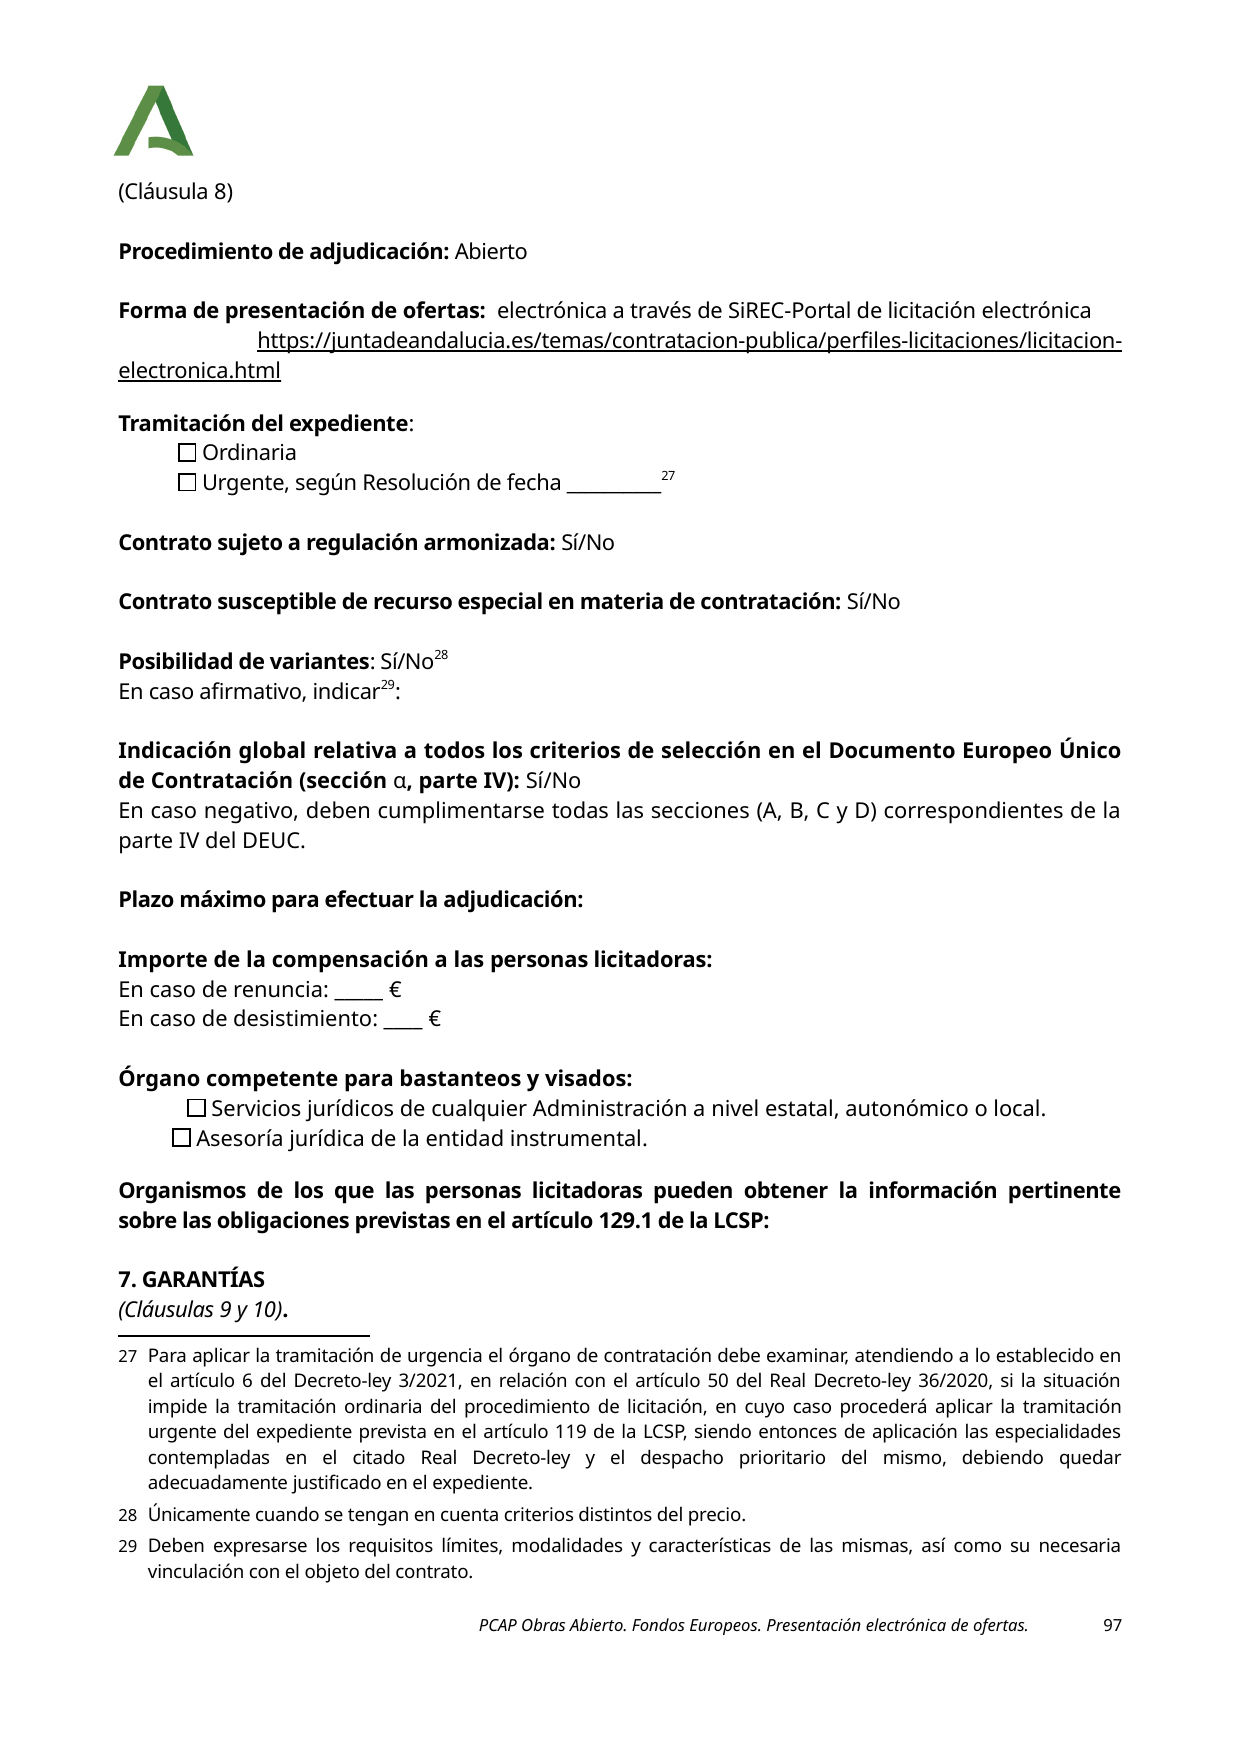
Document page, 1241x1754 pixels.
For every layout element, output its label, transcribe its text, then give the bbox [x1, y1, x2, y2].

text En caso negativo, deben cumplimentarse todas las secciones (A, B, C y D) correspondientes de la parte IV del DEUC. [118, 795, 1122, 854]
text Importe de la compensación a las personas licitadoras: [118, 944, 1122, 974]
text Deben expresarse los requisitos límites, modalidades y características de las mismas, así como su necesaria vinculación con el objeto del contrato. [118, 1533, 1122, 1584]
text Posibilidad de variantes: Sí/No [118, 646, 1122, 676]
text En caso de renuncia: _____ € [118, 974, 1122, 1003]
text Únicamente cuando se tengan en cuenta criterios distintos del precio. [118, 1501, 1122, 1527]
text (Cláusulas 9 y 10). [118, 1294, 1122, 1324]
text Ordinaria [177, 437, 1122, 467]
text Organismos de los que las personas licitadoras pueden obtener la información pertinente sobre las obligaciones previstas en el artículo 129.1 de la LCSP: [118, 1175, 1122, 1235]
text Plazo máximo para efectuar la adjudicación: [118, 884, 1122, 914]
text Órgano competente para bastanteos y visados: [118, 1063, 1122, 1093]
text Asesoría jurídica de la entidad instrumental. [171, 1123, 1122, 1152]
text Urgente, según Resolución de fecha __________ [177, 467, 1122, 497]
text En caso afirmativo, indicar: [118, 676, 1122, 706]
text 7. GARANTÍAS [118, 1264, 1122, 1294]
text Servicios jurídicos de cualquier Administración a nivel estatal, autonómico o local. [118, 1093, 1122, 1123]
text Para aplicar la tramitación de urgencia el órgano de contratación debe examinar, atendiendo a lo establecido en el artículo 6 del Decreto-ley 3/2021, en relación con el artículo 50 del Real Decreto-ley 36/2020, si la situación impide la tramitación ordinaria del procedimiento de licitación, en cuyo caso procederá aplicar la tramitación urgente del expediente prevista en el artículo 119 de la LCSP, siendo entonces de aplicación las especialidades contempladas en el citado Real Decreto-ley y el despacho prioritario del mismo, debiendo quedar adecuadamente justificado en el expediente. [118, 1342, 1122, 1495]
text Indicación global relativa a todos los criterios de selección en el Documento Europeo Único de Contratación (sección α, parte IV): Sí/No [118, 735, 1122, 795]
text https://juntadeandalucia.es/temas/contratacion-publica/perfiles-licitaciones/licitacion-electronica.html [118, 325, 1122, 385]
text Forma de presentación de ofertas: electrónica a través de SiREC-Portal de licitación electrónica [118, 296, 1122, 325]
text En caso de desistimiento: ____ € [118, 1003, 1122, 1033]
text Contrato sujeto a regulación armonizada: Sí/No [118, 527, 1122, 557]
text Procedimiento de adjudicación: Abierto [118, 236, 1122, 266]
text Tramitación del expediente: [118, 408, 1122, 437]
text Contrato susceptible de recurso especial en materia de contratación: Sí/No [118, 586, 1122, 616]
text (Cláusula 8) [118, 176, 1122, 206]
picture [109, 81, 198, 160]
